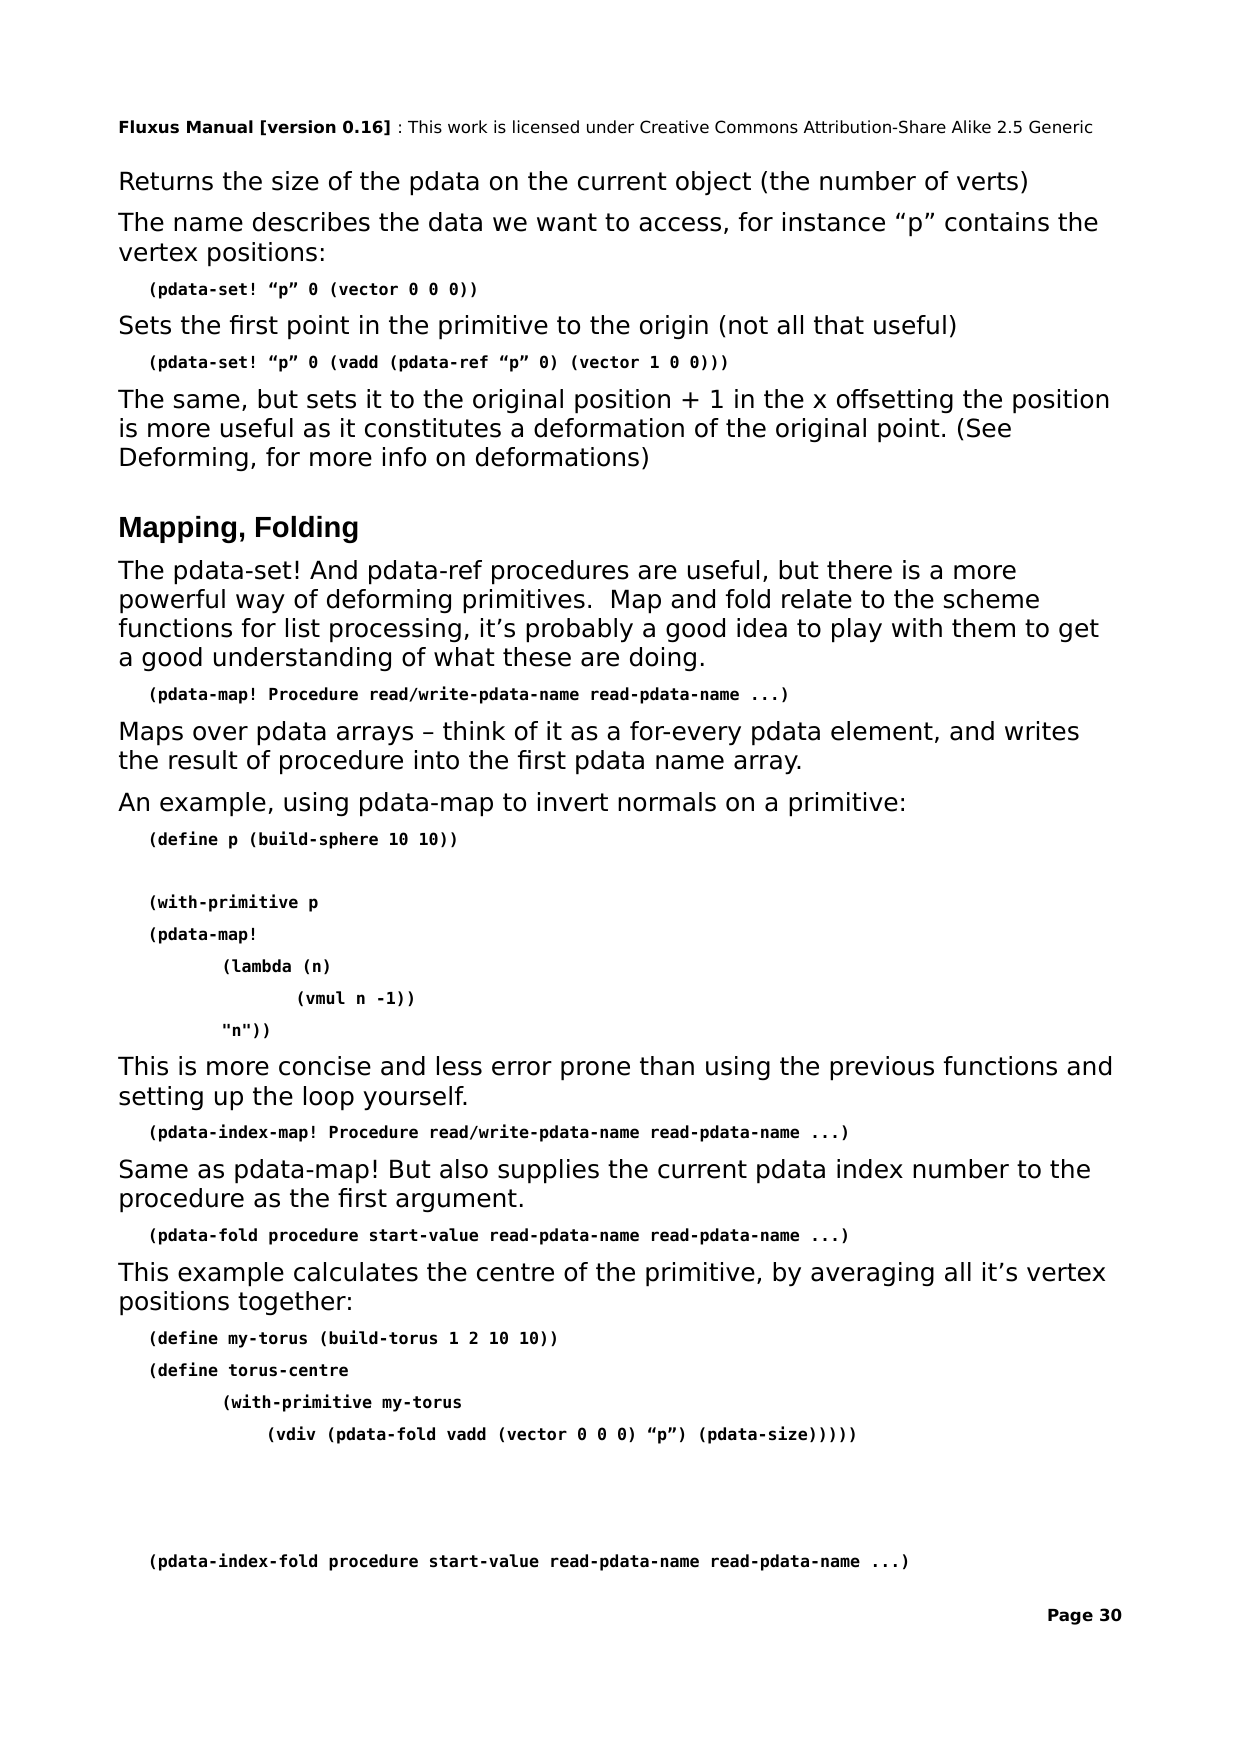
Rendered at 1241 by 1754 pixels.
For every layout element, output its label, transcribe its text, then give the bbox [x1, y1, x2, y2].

text (with-primitive p [148, 893, 1122, 913]
text (define p (build-sphere 10 10)) [148, 829, 1122, 849]
text (vmul n -1)) [148, 989, 1122, 1008]
text (pdata-fold procedure start-value read-pdata-name read-pdata-name ...) [148, 1226, 1122, 1246]
text The name describes the data we want to access, for instance “p” contains the vertex positions: [118, 209, 1122, 267]
text (with-primitive my-torus [148, 1393, 1122, 1412]
text "n")) [148, 1021, 1122, 1040]
text (lambda (n) [148, 957, 1122, 976]
text An example, using pdata-map to invert normals on a primitive: [118, 788, 1122, 817]
text (pdata-index-map! Procedure read/write-pdata-name read-pdata-name ...) [148, 1123, 1122, 1143]
text (pdata-map! Procedure read/write-pdata-name read-pdata-name ...) [148, 685, 1122, 704]
text Maps over pdata arrays – think of it as a for-every pdata element, and writes the result of procedure into the first pdata name array. [118, 717, 1122, 775]
text The pdata-set! And pdata-ref procedures are useful, but there is a more powerful way of deforming primitives. Map and fold relate to the scheme functions for list processing, it’s probably a good idea to play with them to get a good understanding of what these are doing. [118, 556, 1122, 673]
text (vdiv (pdata-fold vadd (vector 0 0 0) “p”) (pdata-size))))) [118, 1424, 1122, 1444]
text This example calculates the centre of the primitive, by averaging all it’s vertex positions together: [118, 1258, 1122, 1316]
text (define my-torus (build-torus 1 2 10 10)) [148, 1329, 1122, 1348]
text Sets the first point in the primitive to the origin (not all that useful) [118, 311, 1122, 341]
text (pdata-map! [148, 925, 1122, 944]
text (pdata-set! “p” 0 (vadd (pdata-ref “p” 0) (vector 1 0 0))) [148, 353, 1122, 372]
text This is more concise and less error prone than using the previous functions and setting up the loop yourself. [118, 1053, 1122, 1111]
text (pdata-index-fold procedure start-value read-pdata-name read-pdata-name ...) [148, 1552, 1122, 1571]
text Same as pdata-map! But also supplies the current pdata index number to the procedure as the first argument. [118, 1155, 1122, 1214]
text (define torus-centre [148, 1361, 1122, 1380]
text Returns the size of the pdata on the current object (the number of verts) [118, 167, 1122, 196]
text The same, but sets it to the original position + 1 in the x offsetting the position is more useful as it constitutes a deformation of the original point. (See Deforming, for more info on deformations) [118, 385, 1122, 472]
subtitle Mapping, Folding [118, 510, 1122, 543]
text (pdata-set! “p” 0 (vector 0 0 0)) [148, 279, 1122, 299]
